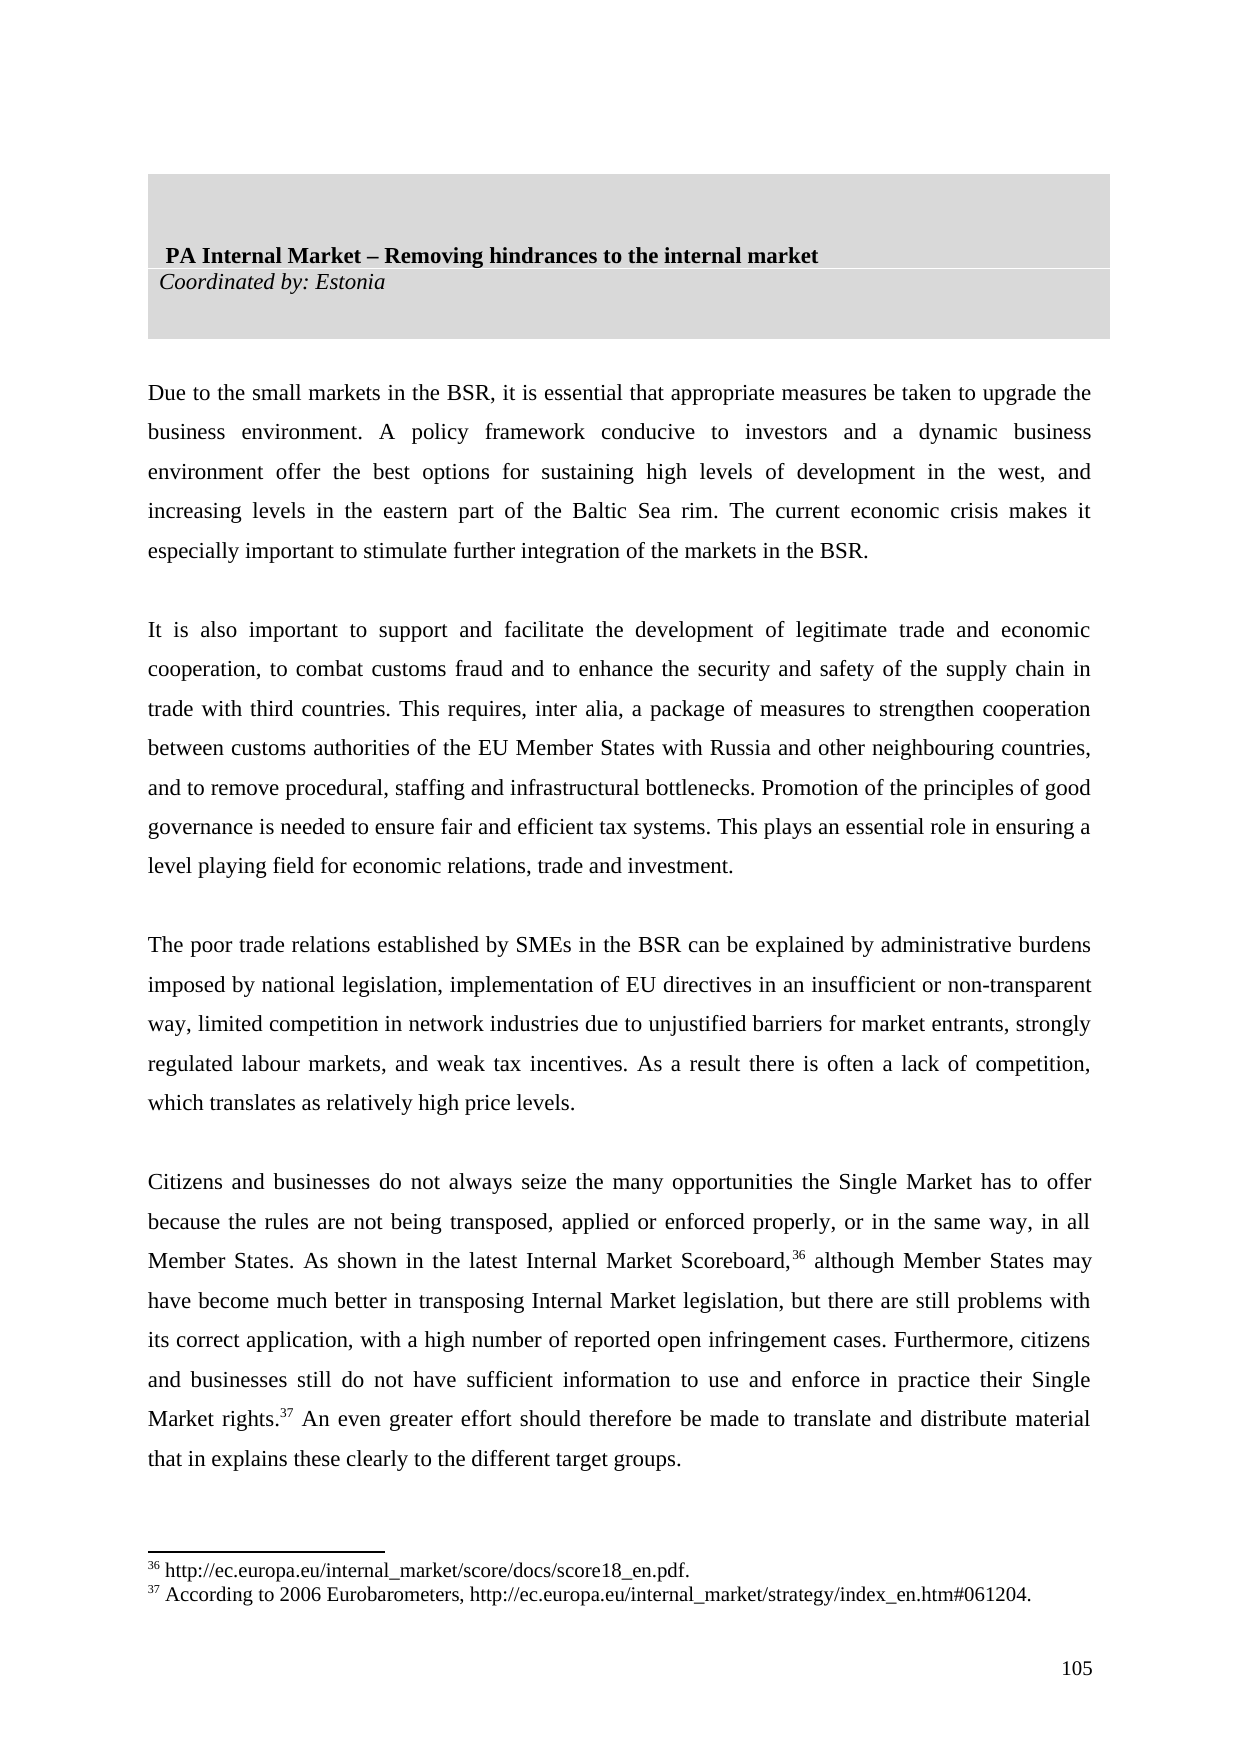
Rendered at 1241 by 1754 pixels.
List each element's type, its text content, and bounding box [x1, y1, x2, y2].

table_header PA Internal Market – Removing hindrances to the internal market [148, 174, 1110, 268]
table_cell Coordinated by: Estonia [148, 269, 1110, 339]
text It is also important to support and facilitate the development of legitimate trade and economic cooperation, to combat customs fraud and to enhance the security and safety of the supply chain in trade with third countries. This requires, inter alia, a package of measures to strengthen cooperation between customs authorities of the EU Member States with Russia and other neighbouring countries, and to remove procedural, staffing and infrastructural bottlenecks. Promotion of the principles of good governance is needed to ensure fair and efficient tax systems. This plays an essential role in ensuring a level playing field for economic relations, trade and investment. [148, 616, 1093, 879]
text http://ec.europa.eu/internal_market/score/docs/score18_en.pdf. [148, 1558, 1093, 1582]
text According to 2006 Eurobarometers, http://ec.europa.eu/internal_market/strategy/index_en.htm#061204. [148, 1582, 1093, 1606]
text Citizens and businesses do not always seize the many opportunities the Single Market has to offer because the rules are not being transposed, applied or enforced properly, or in the same way, in all Member States. As shown in the latest Internal Market Scoreboard, although Member States may have become much better in transposing Internal Market legislation, but there are still problems with its correct application, with a high number of reported open infringement cases. Furthermore, citizens and businesses still do not have sufficient information to use and enforce in practice their Single Market rights. An even greater effort should therefore be made to translate and distribute material that in explains these clearly to the different target groups. [148, 1168, 1093, 1471]
text Due to the small markets in the BSR, it is essential that appropriate measures be taken to upgrade the business environment. A policy framework conducive to investors and a dynamic business environment offer the best options for sustaining high levels of development in the west, and increasing levels in the eastern part of the Baltic Sea rim. The current economic crisis makes it especially important to stimulate further integration of the markets in the BSR. [148, 379, 1093, 563]
text The poor trade relations established by SMEs in the BSR can be explained by administrative burdens imposed by national legislation, implementation of EU directives in an insufficient or non-transparent way, limited competition in network industries due to unjustified barriers for market entrants, strongly regulated labour markets, and weak tax incentives. As a result there is often a lack of competition, which translates as relatively high price levels. [148, 931, 1093, 1116]
